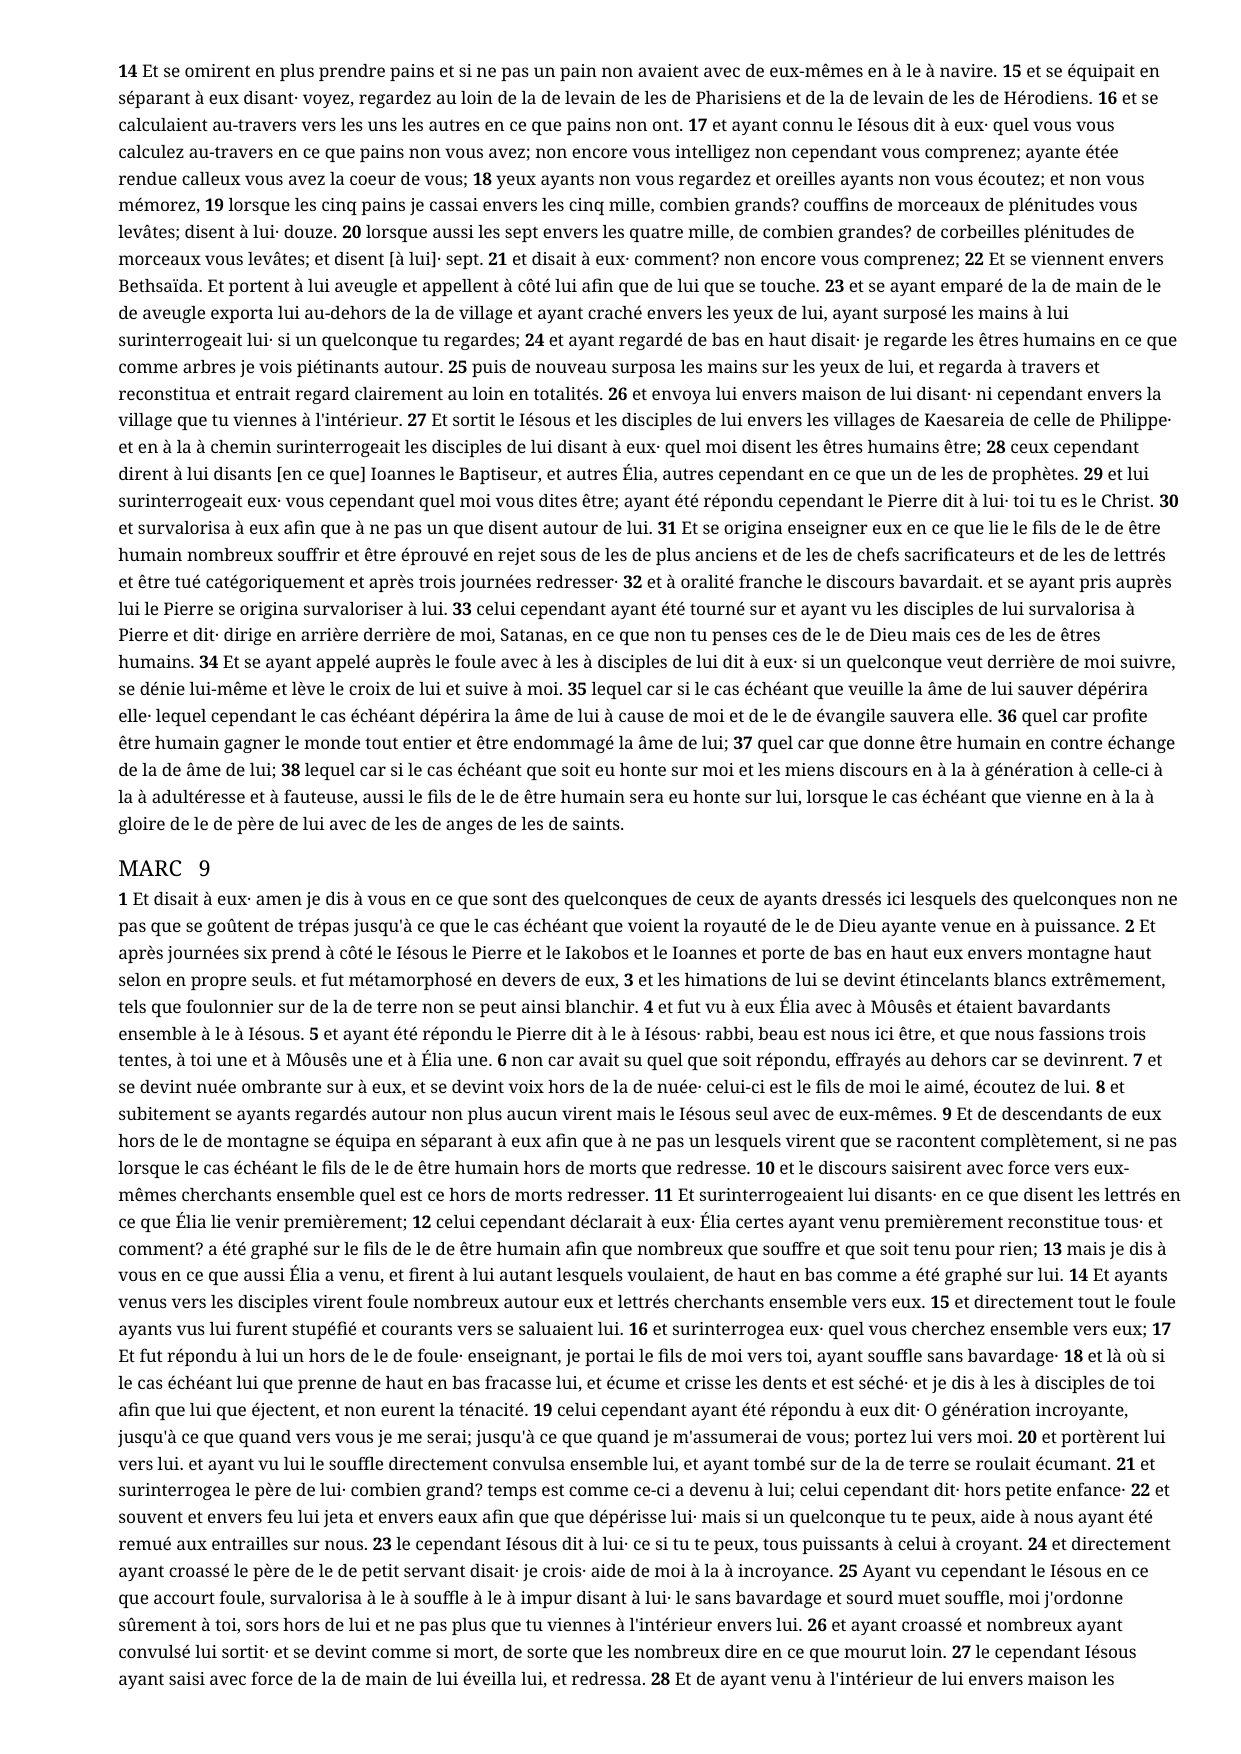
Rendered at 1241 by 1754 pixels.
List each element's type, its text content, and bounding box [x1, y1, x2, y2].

text 14 Et se omirent en plus prendre pains et si ne pas un pain non avaient avec de eux-mêmes en à le à navire. 15 et se équipait en séparant à eux disant· voyez, regardez au loin de la de levain de les de Pharisiens et de la de levain de les de Hérodiens. 16 et se calculaient au-travers vers les uns les autres en ce que pains non ont. 17 et ayant connu le Iésous dit à eux· quel vous vous calculez au-travers en ce que pains non vous avez; non encore vous intelligez non cependant vous comprenez; ayante étée rendue calleux vous avez la coeur de vous; 18 yeux ayants non vous regardez et oreilles ayants non vous écoutez; et non vous mémorez, 19 lorsque les cinq pains je cassai envers les cinq mille, combien grands? couffins de morceaux de plénitudes vous levâtes; disent à lui· douze. 20 lorsque aussi les sept envers les quatre mille, de combien grandes? de corbeilles plénitudes de morceaux vous levâtes; et disent [à lui]· sept. 21 et disait à eux· comment? non encore vous comprenez; 22 Et se viennent envers Bethsaïda. Et portent à lui aveugle et appellent à côté lui afin que de lui que se touche. 23 et se ayant emparé de la de main de le de aveugle exporta lui au-dehors de la de village et ayant craché envers les yeux de lui, ayant surposé les mains à lui surinterrogeait lui· si un quelconque tu regardes; 24 et ayant regardé de bas en haut disait· je regarde les êtres humains en ce que comme arbres je vois piétinants autour. 25 puis de nouveau surposa les mains sur les yeux de lui, et regarda à travers et reconstitua et entrait regard clairement au loin en totalités. 26 et envoya lui envers maison de lui disant· ni cependant envers la village que tu viennes à l'intérieur. 27 Et sortit le Iésous et les disciples de lui envers les villages de Kaesareia de celle de Philippe· et en à la à chemin surinterrogeait les disciples de lui disant à eux· quel moi disent les êtres humains être; 28 ceux cependant dirent à lui disants [en ce que] Ioannes le Baptiseur, et autres Élia, autres cependant en ce que un de les de prophètes. 29 et lui surinterrogeait eux· vous cependant quel moi vous dites être; ayant été répondu cependant le Pierre dit à lui· toi tu es le Christ. 30 et survalorisa à eux afin que à ne pas un que disent autour de lui. 31 Et se origina enseigner eux en ce que lie le fils de le de être humain nombreux souffrir et être éprouvé en rejet sous de les de plus anciens et de les de chefs sacrificateurs et de les de lettrés et être tué catégoriquement et après trois journées redresser· 32 et à oralité franche le discours bavardait. et se ayant pris auprès lui le Pierre se origina survaloriser à lui. 33 celui cependant ayant été tourné sur et ayant vu les disciples de lui survalorisa à Pierre et dit· dirige en arrière derrière de moi, Satanas, en ce que non tu penses ces de le de Dieu mais ces de les de êtres humains. 34 Et se ayant appelé auprès le foule avec à les à disciples de lui dit à eux· si un quelconque veut derrière de moi suivre, se dénie lui-même et lève le croix de lui et suive à moi. 35 lequel car si le cas échéant que veuille la âme de lui sauver dépérira elle· lequel cependant le cas échéant dépérira la âme de lui à cause de moi et de le de évangile sauvera elle. 36 quel car profite être humain gagner le monde tout entier et être endommagé la âme de lui; 37 quel car que donne être humain en contre échange de la de âme de lui; 38 lequel car si le cas échéant que soit eu honte sur moi et les miens discours en à la à génération à celle-ci à la à adultéresse et à fauteuse, aussi le fils de le de être humain sera eu honte sur lui, lorsque le cas échéant que vienne en à la à gloire de le de père de lui avec de les de anges de les de saints. [118, 59, 1181, 835]
text MARC 9 [118, 853, 1181, 883]
text 1 Et disait à eux· amen je dis à vous en ce que sont des quelconques de ceux de ayants dressés ici lesquels des quelconques non ne pas que se goûtent de trépas jusqu'à ce que le cas échéant que voient la royauté de le de Dieu ayante venue en à puissance. 2 Et après journées six prend à côté le Iésous le Pierre et le Iakobos et le Ioannes et porte de bas en haut eux envers montagne haut selon en propre seuls. et fut métamorphosé en devers de eux, 3 et les himations de lui se devint étincelants blancs extrêmement, tels que foulonnier sur de la de terre non se peut ainsi blanchir. 4 et fut vu à eux Élia avec à Môusês et étaient bavardants ensemble à le à Iésous. 5 et ayant été répondu le Pierre dit à le à Iésous· rabbi, beau est nous ici être, et que nous fassions trois tentes, à toi une et à Môusês une et à Élia une. 6 non car avait su quel que soit répondu, effrayés au dehors car se devinrent. 7 et se devint nuée ombrante sur à eux, et se devint voix hors de la de nuée· celui-ci est le fils de moi le aimé, écoutez de lui. 8 et subitement se ayants regardés autour non plus aucun virent mais le Iésous seul avec de eux-mêmes. 9 Et de descendants de eux hors de le de montagne se équipa en séparant à eux afin que à ne pas un lesquels virent que se racontent complètement, si ne pas lorsque le cas échéant le fils de le de être humain hors de morts que redresse. 10 et le discours saisirent avec force vers eux-mêmes cherchants ensemble quel est ce hors de morts redresser. 11 Et surinterrogeaient lui disants· en ce que disent les lettrés en ce que Élia lie venir premièrement; 12 celui cependant déclarait à eux· Élia certes ayant venu premièrement reconstitue tous· et comment? a été graphé sur le fils de le de être humain afin que nombreux que souffre et que soit tenu pour rien; 13 mais je dis à vous en ce que aussi Élia a venu, et firent à lui autant lesquels voulaient, de haut en bas comme a été graphé sur lui. 14 Et ayants venus vers les disciples virent foule nombreux autour eux et lettrés cherchants ensemble vers eux. 15 et directement tout le foule ayants vus lui furent stupéfié et courants vers se saluaient lui. 16 et surinterrogea eux· quel vous cherchez ensemble vers eux; 17 Et fut répondu à lui un hors de le de foule· enseignant, je portai le fils de moi vers toi, ayant souffle sans bavardage· 18 et là où si le cas échéant lui que prenne de haut en bas fracasse lui, et écume et crisse les dents et est séché· et je dis à les à disciples de toi afin que lui que éjectent, et non eurent la ténacité. 19 celui cependant ayant été répondu à eux dit· O génération incroyante, jusqu'à ce que quand vers vous je me serai; jusqu'à ce que quand je m'assumerai de vous; portez lui vers moi. 20 et portèrent lui vers lui. et ayant vu lui le souffle directement convulsa ensemble lui, et ayant tombé sur de la de terre se roulait écumant. 21 et surinterrogea le père de lui· combien grand? temps est comme ce-ci a devenu à lui; celui cependant dit· hors petite enfance· 22 et souvent et envers feu lui jeta et envers eaux afin que que dépérisse lui· mais si un quelconque tu te peux, aide à nous ayant été remué aux entrailles sur nous. 23 le cependant Iésous dit à lui· ce si tu te peux, tous puissants à celui à croyant. 24 et directement ayant croassé le père de le de petit servant disait· je crois· aide de moi à la à incroyance. 25 Ayant vu cependant le Iésous en ce que accourt foule, survalorisa à le à souffle à le à impur disant à lui· le sans bavardage et sourd muet souffle, moi j'ordonne sûrement à toi, sors hors de lui et ne pas plus que tu viennes à l'intérieur envers lui. 26 et ayant croassé et nombreux ayant convulsé lui sortit· et se devint comme si mort, de sorte que les nombreux dire en ce que mourut loin. 27 le cependant Iésous ayant saisi avec force de la de main de lui éveilla lui, et redressa. 28 Et de ayant venu à l'intérieur de lui envers maison les [118, 887, 1181, 1690]
